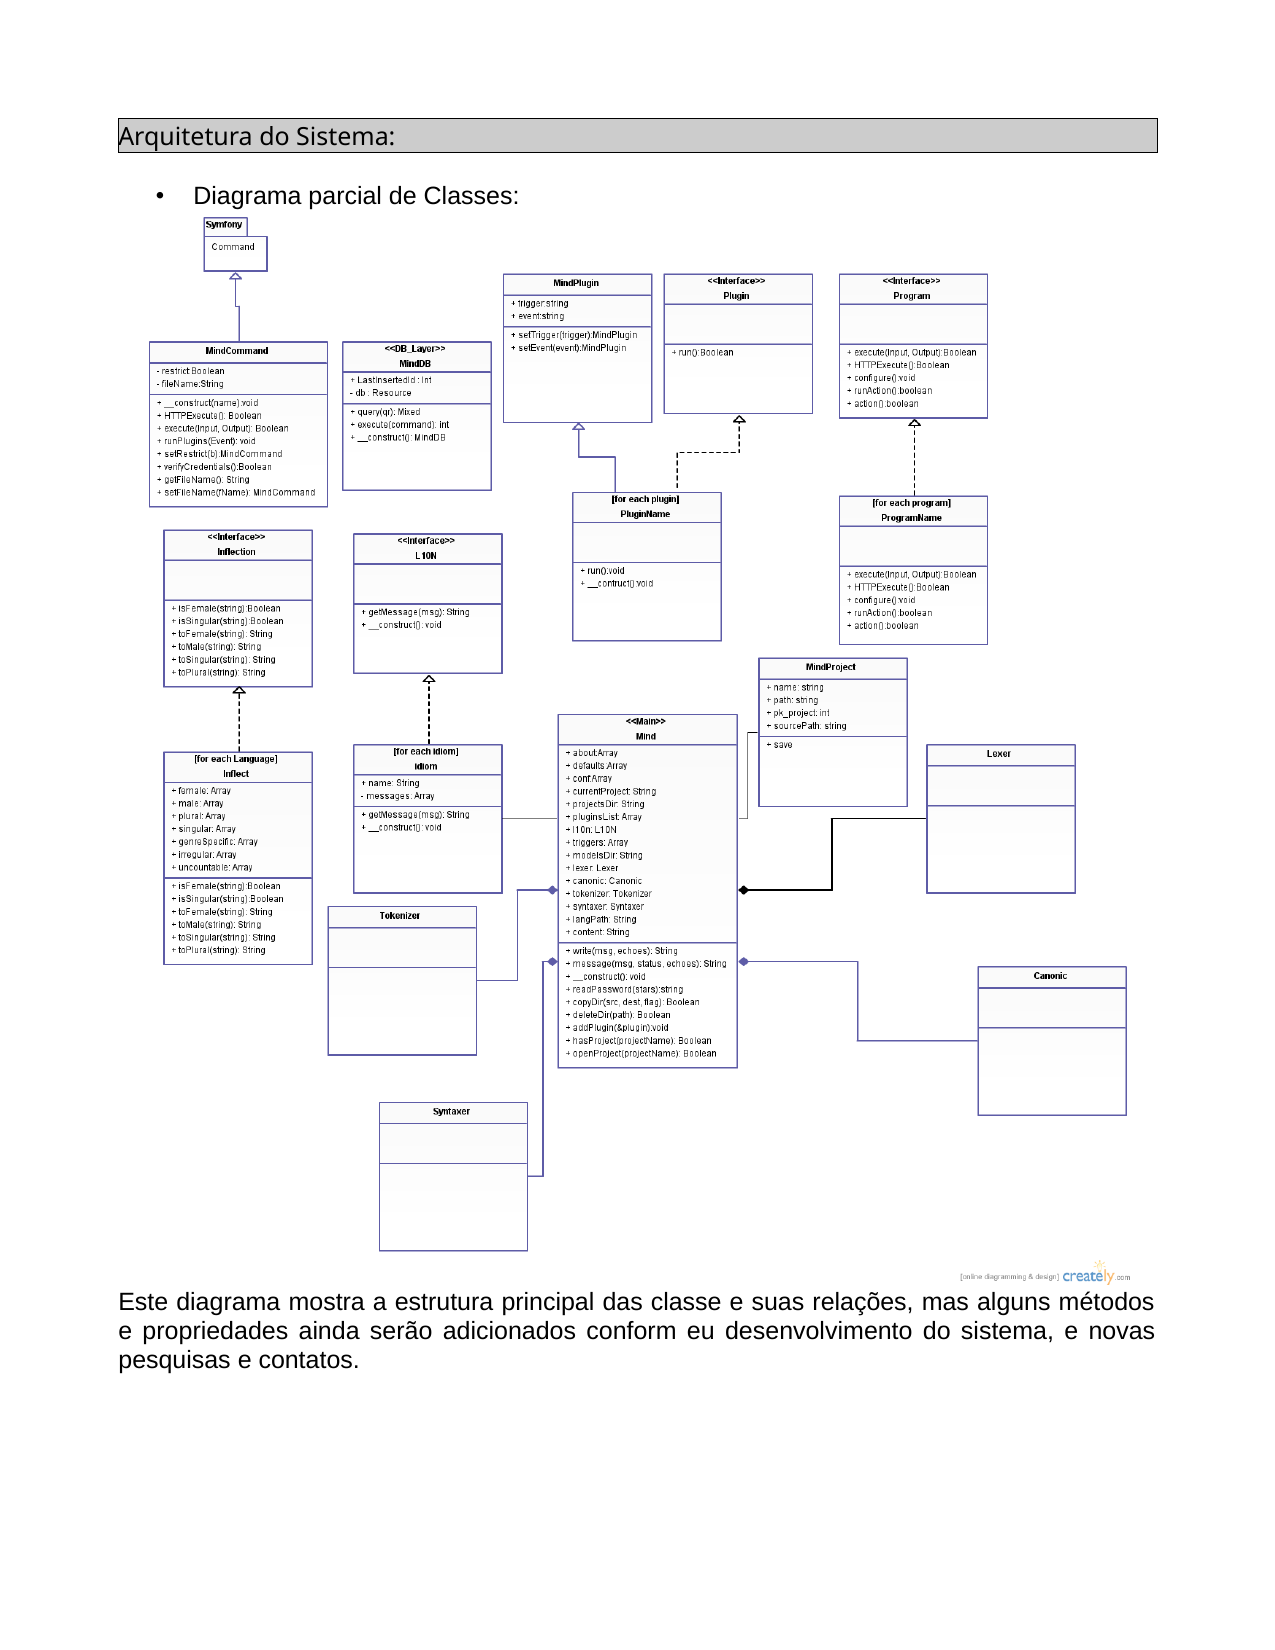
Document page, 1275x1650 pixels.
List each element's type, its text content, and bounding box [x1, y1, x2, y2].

text Este diagrama mostra a estrutura principal das classe e suas relações, mas alguns métodos e propriedades ainda serão adicionados conform eu desenvolvimento do sistema, e novas pesquisas e contatos. [118, 1288, 1157, 1373]
list Diagrama parcial de Classes: [156, 181, 1157, 210]
picture [141, 210, 1134, 1288]
